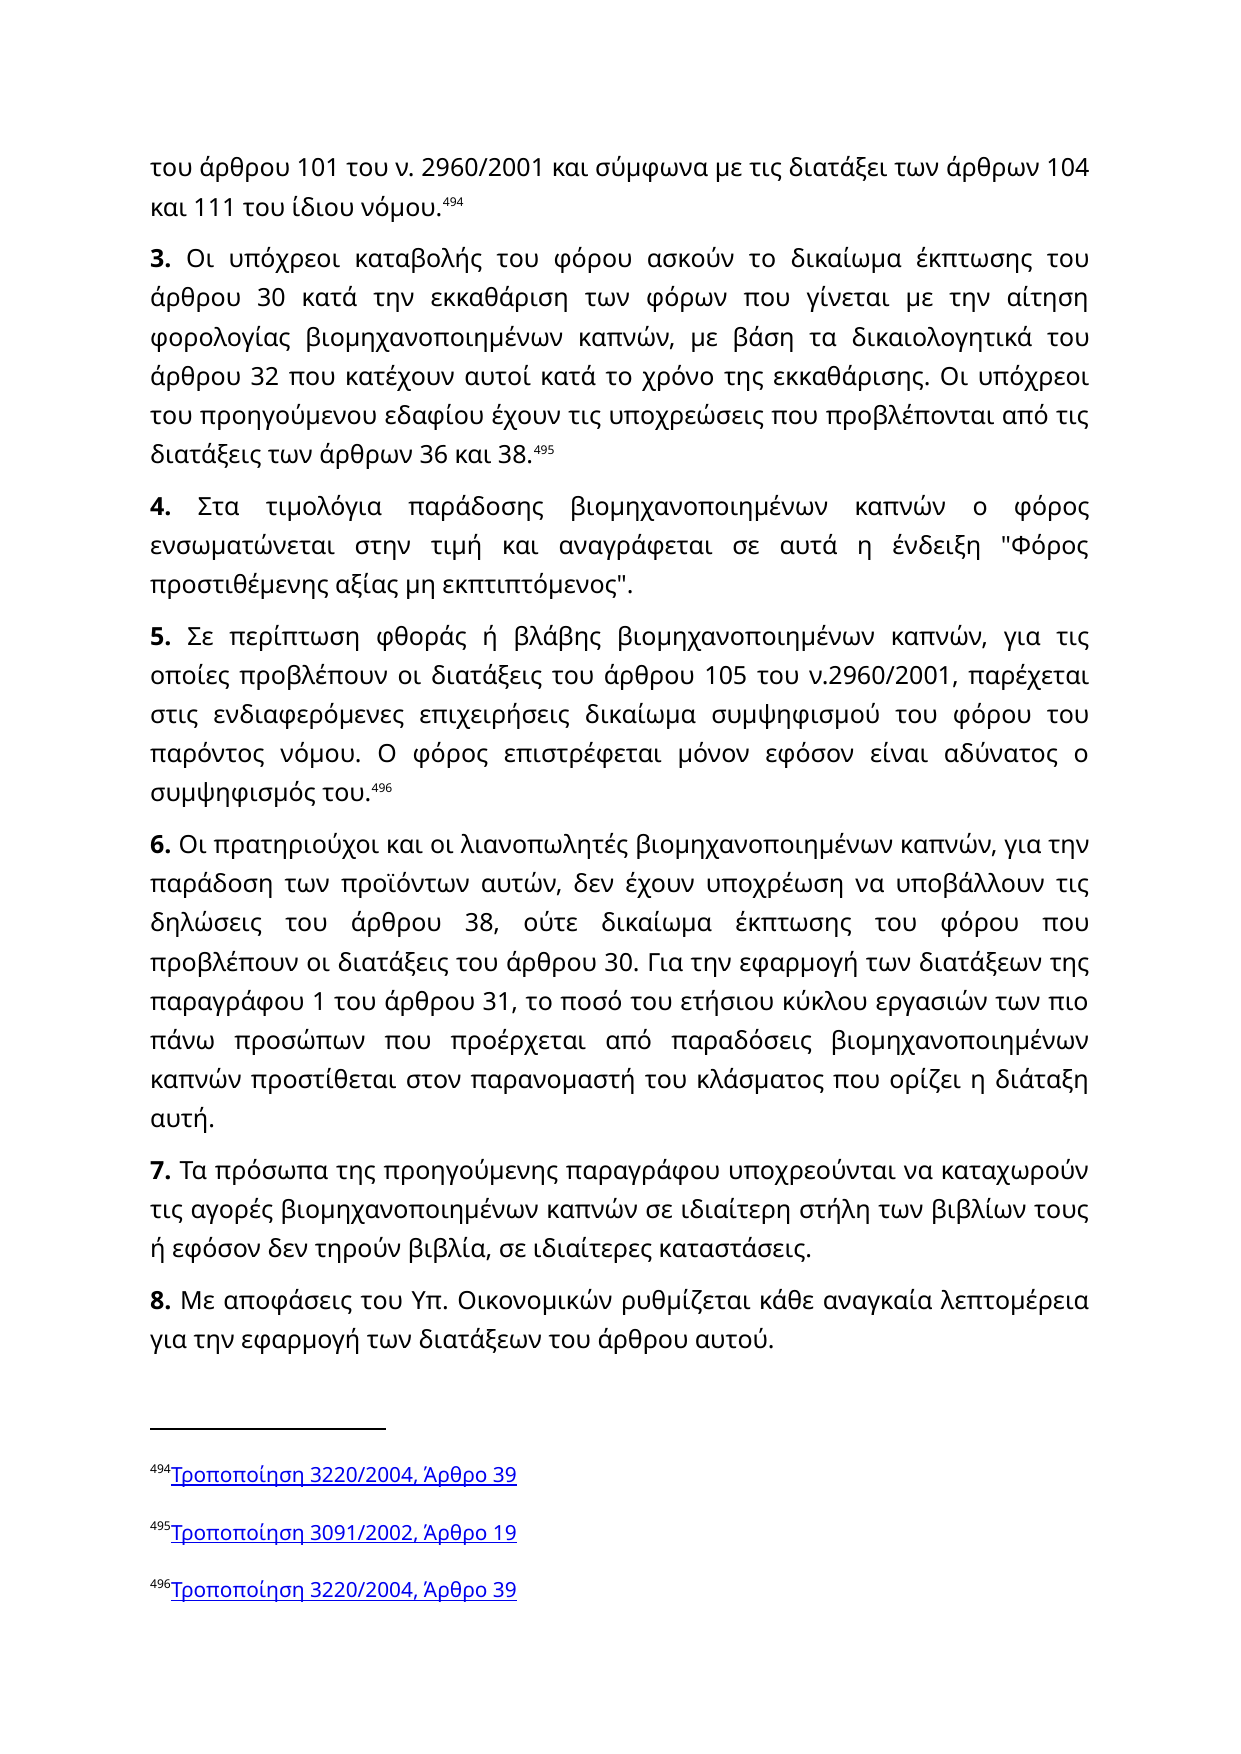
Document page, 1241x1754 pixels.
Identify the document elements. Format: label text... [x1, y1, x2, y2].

text του άρθρου 101 του ν. 2960/2001 και σύμφωνα με τις διατάξει των άρθρων 104 και 111 του ίδιου νόμου. [150, 150, 1090, 223]
text 4. Στα τιμολόγια παράδοσης βιομηχανοποιημένων καπνών ο φόρος ενσωματώνεται στην τιμή και αναγράφεται σε αυτά η ένδειξη "Φόρος προστιθέμενης αξίας μη εκπτιπτόμενος". [150, 488, 1090, 601]
text 6. Οι πρατηριούχοι και οι λιανοπωλητές βιομηχανοποιημένων καπνών, για την παράδοση των προϊόντων αυτών, δεν έχουν υποχρέωση να υποβάλλουν τις δηλώσεις του άρθρου 38, ούτε δικαίωμα έκπτωσης του φόρου που προβλέπουν οι διατάξεις του άρθρου 30. Για την εφαρμογή των διατάξεων της παραγράφου 1 του άρθρου 31, το ποσό του ετήσιου κύκλου εργασιών των πιο πάνω προσώπων που προέρχεται από παραδόσεις βιομηχανοποιημένων καπνών προστίθεται στον παρανομαστή του κλάσματος που ορίζει η διάταξη αυτή. [150, 827, 1090, 1135]
text 7. Τα πρόσωπα της προηγούμενης παραγράφου υποχρεούνται να καταχωρούν τις αγορές βιομηχανοποιημένων καπνών σε ιδιαίτερη στήλη των βιβλίων τους ή εφόσον δεν τηρούν βιβλία, σε ιδιαίτερες καταστάσεις. [150, 1152, 1090, 1265]
text 8. Με αποφάσεις του Υπ. Οικονομικών ρυθμίζεται κάθε αναγκαία λεπτομέρεια για την εφαρμογή των διατάξεων του άρθρου αυτού. [150, 1282, 1090, 1356]
text 3. Οι υπόχρεοι καταβολής του φόρου ασκούν το δικαίωμα έκπτωσης του άρθρου 30 κατά την εκκαθάριση των φόρων που γίνεται με την αίτηση φορολογίας βιομηχανοποιημένων καπνών, με βάση τα δικαιολογητικά του άρθρου 32 που κατέχουν αυτοί κατά το χρόνο της εκκαθάρισης. Οι υπόχρεοι του προηγούμενου εδαφίου έχουν τις υποχρεώσεις που προβλέπονται από τις διατάξεις των άρθρων 36 και 38. [150, 241, 1090, 471]
text Τροποποίηση 3220/2004, Άρθρο 39 [150, 1576, 1090, 1604]
text 5. Σε περίπτωση φθοράς ή βλάβης βιομηχανοποιημένων καπνών, για τις οποίες προβλέπουν οι διατάξεις του άρθρου 105 του ν.2960/2001, παρέχεται στις ενδιαφερόμενες επιχειρήσεις δικαίωμα συμψηφισμού του φόρου του παρόντος νόμου. Ο φόρος επιστρέφεται μόνον εφόσον είναι αδύνατος ο συμψηφισμός του. [150, 618, 1090, 809]
text Τροποποίηση 3091/2002, Άρθρο 19 [150, 1518, 1090, 1546]
text Τροποποίηση 3220/2004, Άρθρο 39 [150, 1460, 1090, 1489]
